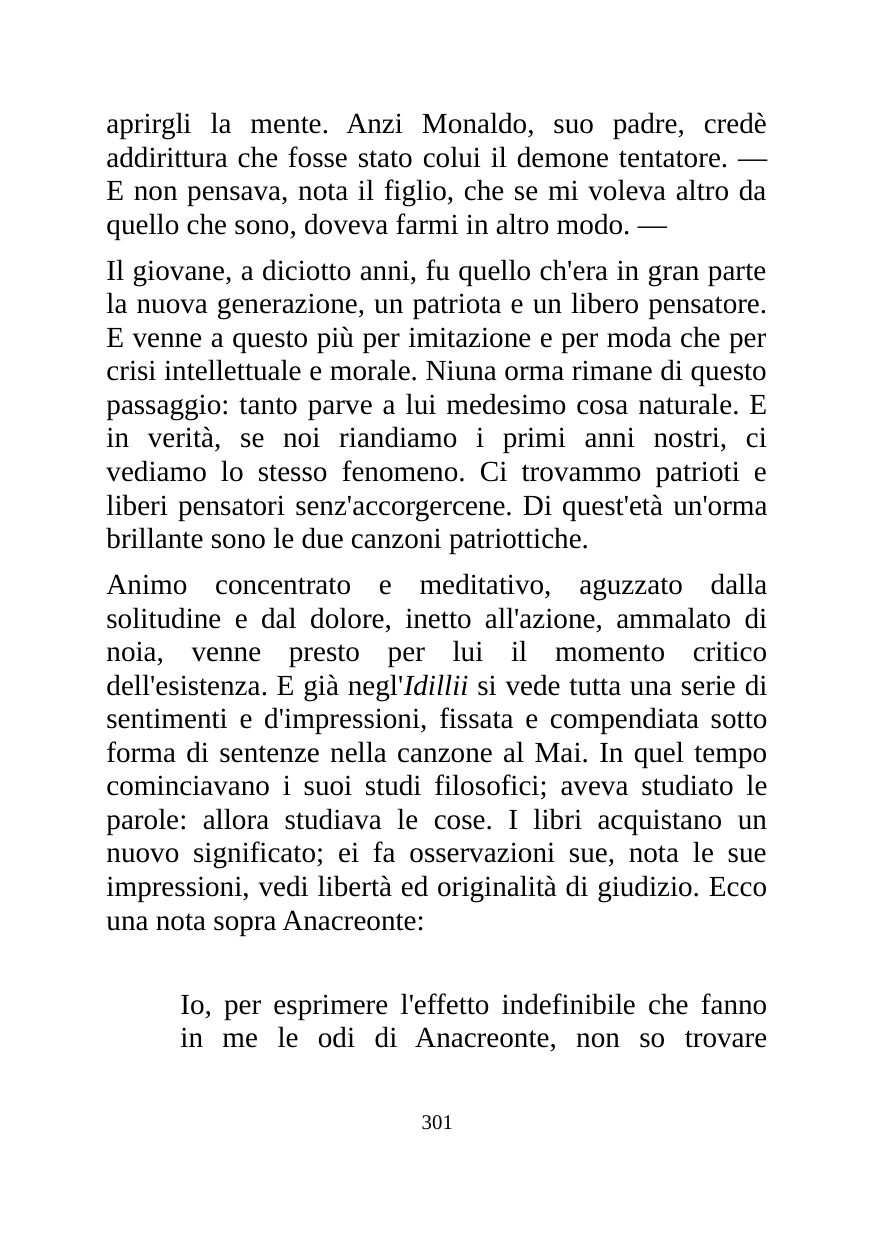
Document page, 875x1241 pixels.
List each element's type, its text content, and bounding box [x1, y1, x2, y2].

text Io, per esprimere l'effetto indefinibile che fanno in me le odi di Anacreonte, non so trovare [180, 987, 768, 1054]
text aprirgli la mente. Anzi Monaldo, suo padre, credè addirittura che fosse stato colui il demone tentatore. — E non pensava, nota il figlio, che se mi voleva altro da quello che sono, doveva farmi in altro modo. — [106, 106, 768, 240]
text Il giovane, a diciotto anni, fu quello ch'era in gran parte la nuova generazione, un patriota e un libero pensatore. E venne a questo più per imitazione e per moda che per crisi intellettuale e morale. Niuna orma rimane di questo passaggio: tanto parve a lui medesimo cosa naturale. E in verità, se noi riandiamo i primi anni nostri, ci vediamo lo stesso fenomeno. Ci trovammo patrioti e liberi pensatori senz'accorgercene. Di quest'età un'orma brillante sono le due canzoni patriottiche. [106, 253, 768, 555]
text Animo concentrato e meditativo, aguzzato dalla solitudine e dal dolore, inetto all'azione, ammalato di noia, venne presto per lui il momento critico dell'esistenza. E già negl'Idillii si vede tutta una serie di sentimenti e d'impressioni, fissata e compendiata sotto forma di sentenze nella canzone al Mai. In quel tempo cominciavano i suoi studi filosofici; aveva studiato le parole: allora studiava le cose. I libri acquistano un nuovo significato; ei fa osservazioni sue, nota le sue impressioni, vedi libertà ed originalità di giudizio. Ecco una nota sopra Anacreonte: [106, 567, 768, 936]
